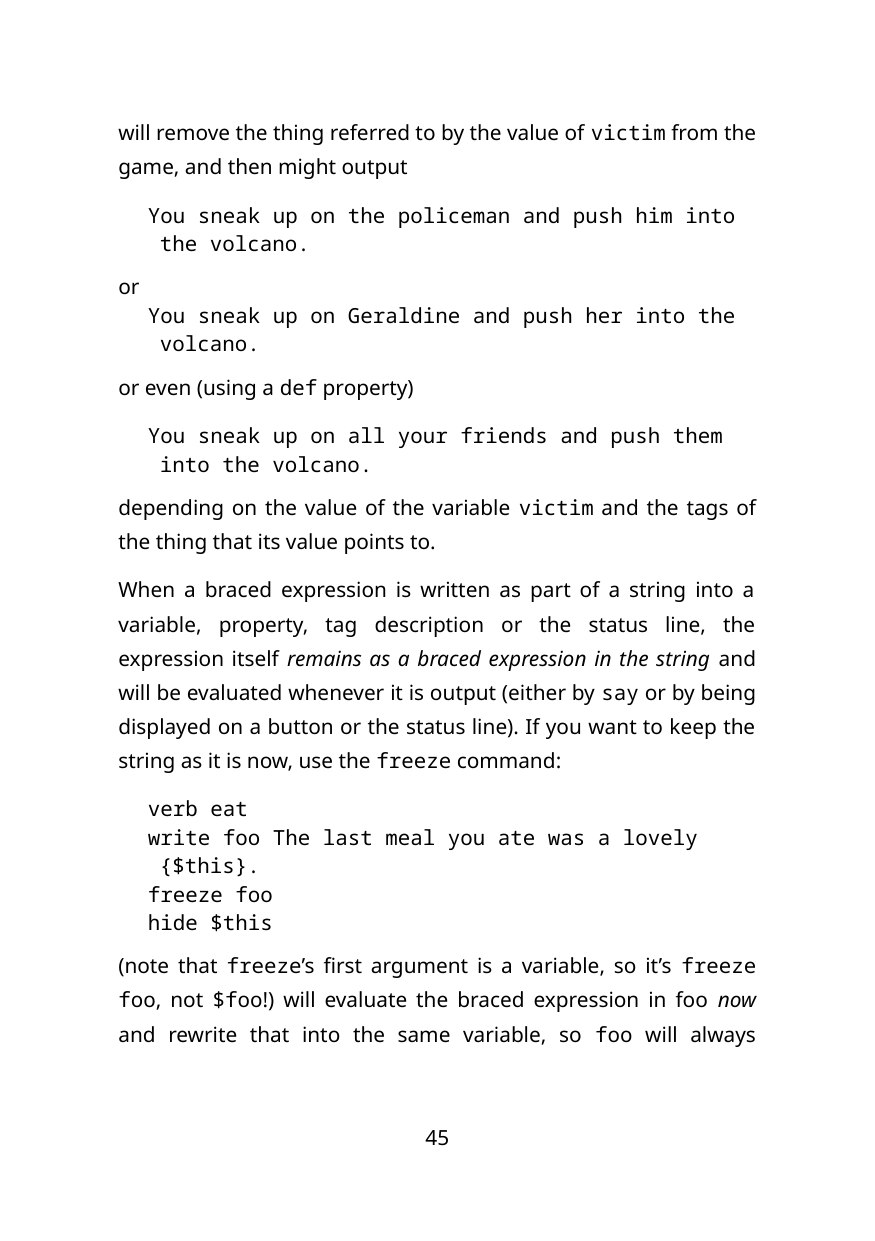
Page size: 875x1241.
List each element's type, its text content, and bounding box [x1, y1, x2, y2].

text will remove the thing referred to by the value of victim from the game, and then might output [118, 118, 756, 181]
text When a braced expression is written as part of a string into a variable, property, tag description or the status line, the expression itself remains as a braced expression in the string and will be evaluated whenever it is output (either by say or by being displayed on a button or the status line). If you want to keep the string as it is now, use the freeze command: [118, 576, 756, 774]
text hide $this [148, 908, 756, 937]
text or even (using a def property) [118, 373, 756, 401]
text You sneak up on the policeman and push him into the volcano. [148, 201, 756, 258]
text write foo The last meal you ate was a lovely {$this}. [148, 823, 756, 880]
text verb eat [148, 794, 756, 823]
text (note that freeze’s first argument is a variable, so it’s freeze foo, not $foo!) will evaluate the braced expression in foo now and rewrite that into the same variable, so foo will always [118, 952, 756, 1048]
text freeze foo [148, 880, 756, 908]
text depending on the value of the variable victim and the tags of the thing that its value points to. [118, 493, 756, 555]
text You sneak up on Geraldine and push her into the volcano. [148, 301, 756, 358]
text or [118, 272, 756, 301]
text You sneak up on all your friends and push them into the volcano. [148, 421, 756, 478]
